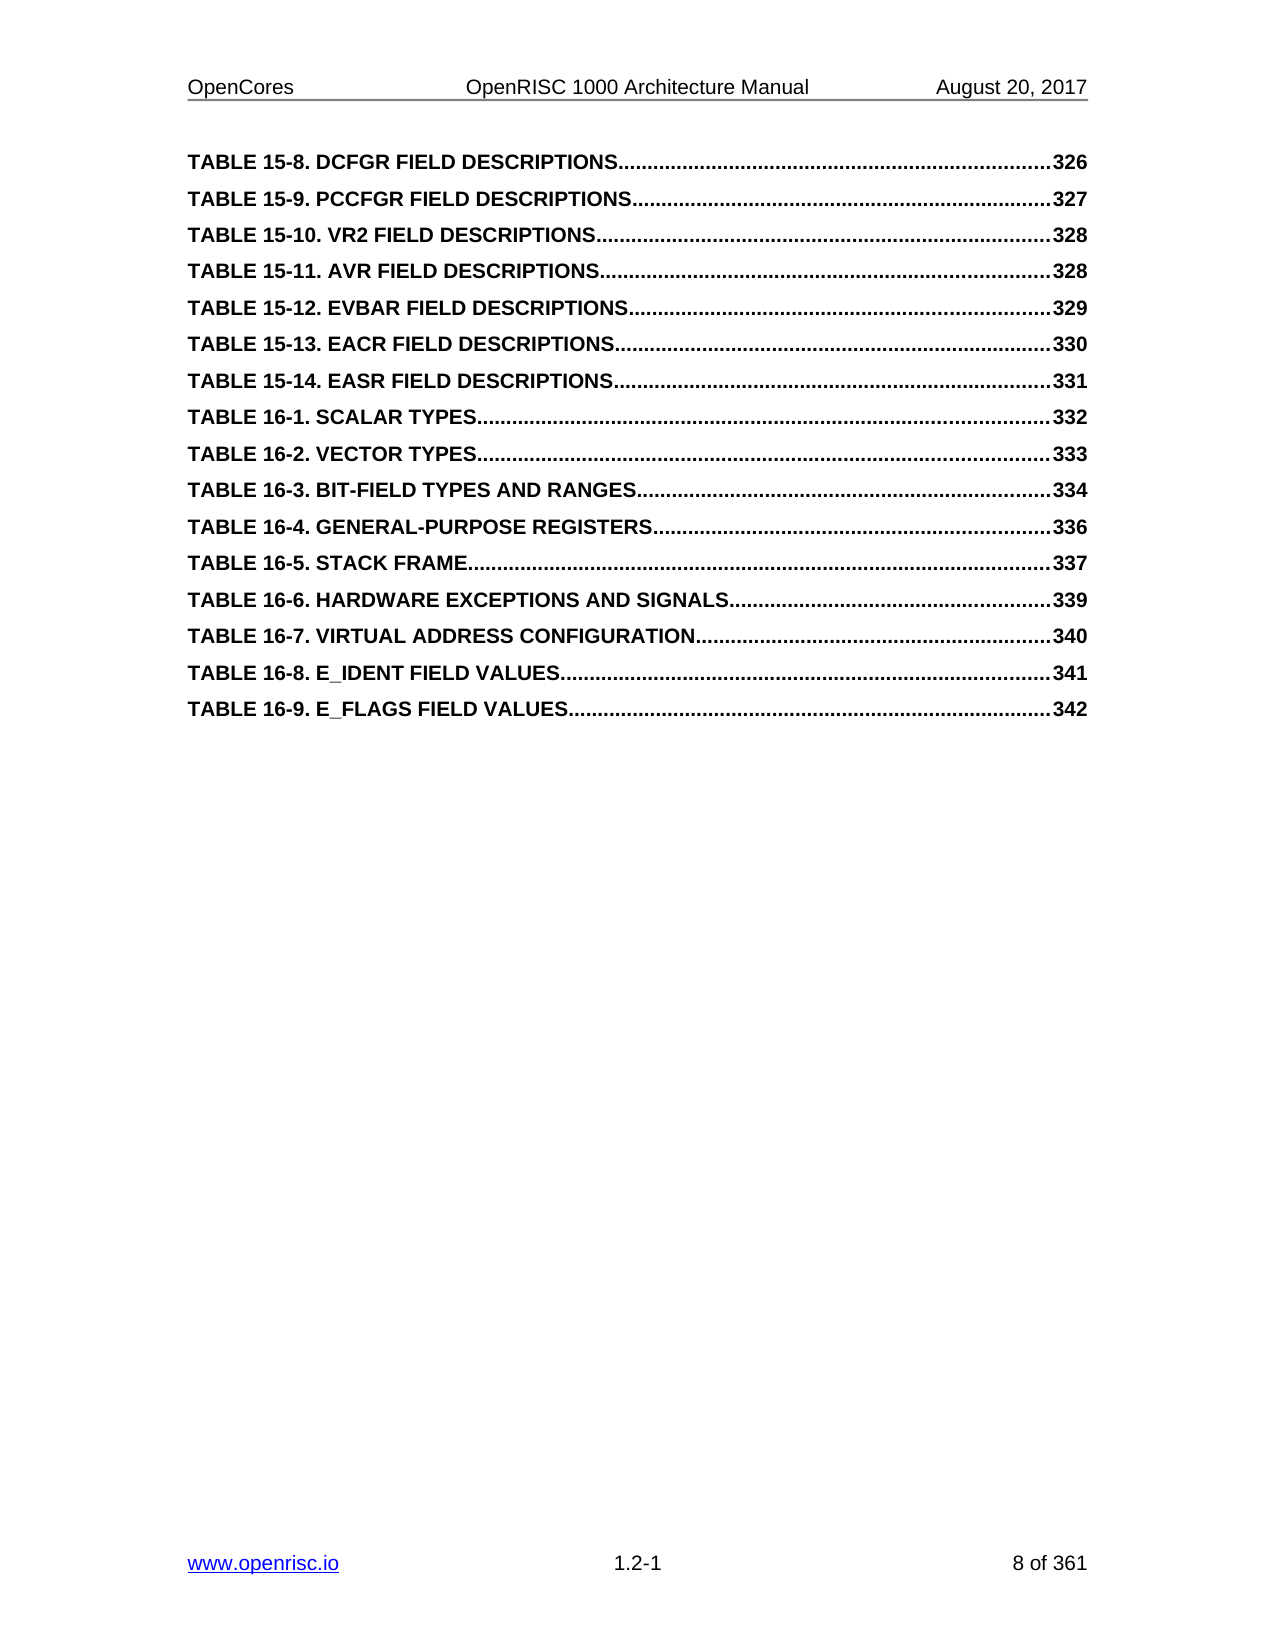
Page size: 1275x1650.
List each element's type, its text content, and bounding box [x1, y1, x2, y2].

text Table 16-4. General-Purpose Registers 336 [187, 514, 1087, 538]
text Table 16-9. e_flags Field Values 342 [187, 697, 1087, 721]
text Table 15-14. EASR Field Descriptions 331 [187, 369, 1087, 393]
text Table 15-11. AVR Field Descriptions 328 [187, 259, 1087, 283]
text Table 16-3. Bit-Field Types and Ranges 334 [187, 478, 1087, 502]
text Table 16-6. Hardware Exceptions and Signals 339 [187, 587, 1087, 611]
text Table 16-8. e_ident Field Values 341 [187, 660, 1087, 684]
text Table 15-10. VR2 Field Descriptions 328 [187, 223, 1087, 247]
text Table 15-12. EVBAR Field Descriptions 329 [187, 296, 1087, 320]
text Table 16-7. Virtual Address Configuration 340 [187, 624, 1087, 648]
text Table 16-1. Scalar Types 332 [187, 405, 1087, 429]
text Table 15-8. DCFGR Field Descriptions 326 [187, 150, 1087, 174]
text Table 15-9. PCCFGR Field Descriptions 327 [187, 186, 1087, 210]
text Table 15-13. EACR Field Descriptions 330 [187, 332, 1087, 356]
text Table 16-2. Vector Types 333 [187, 442, 1087, 466]
text Table 16-5. Stack Frame 337 [187, 551, 1087, 575]
